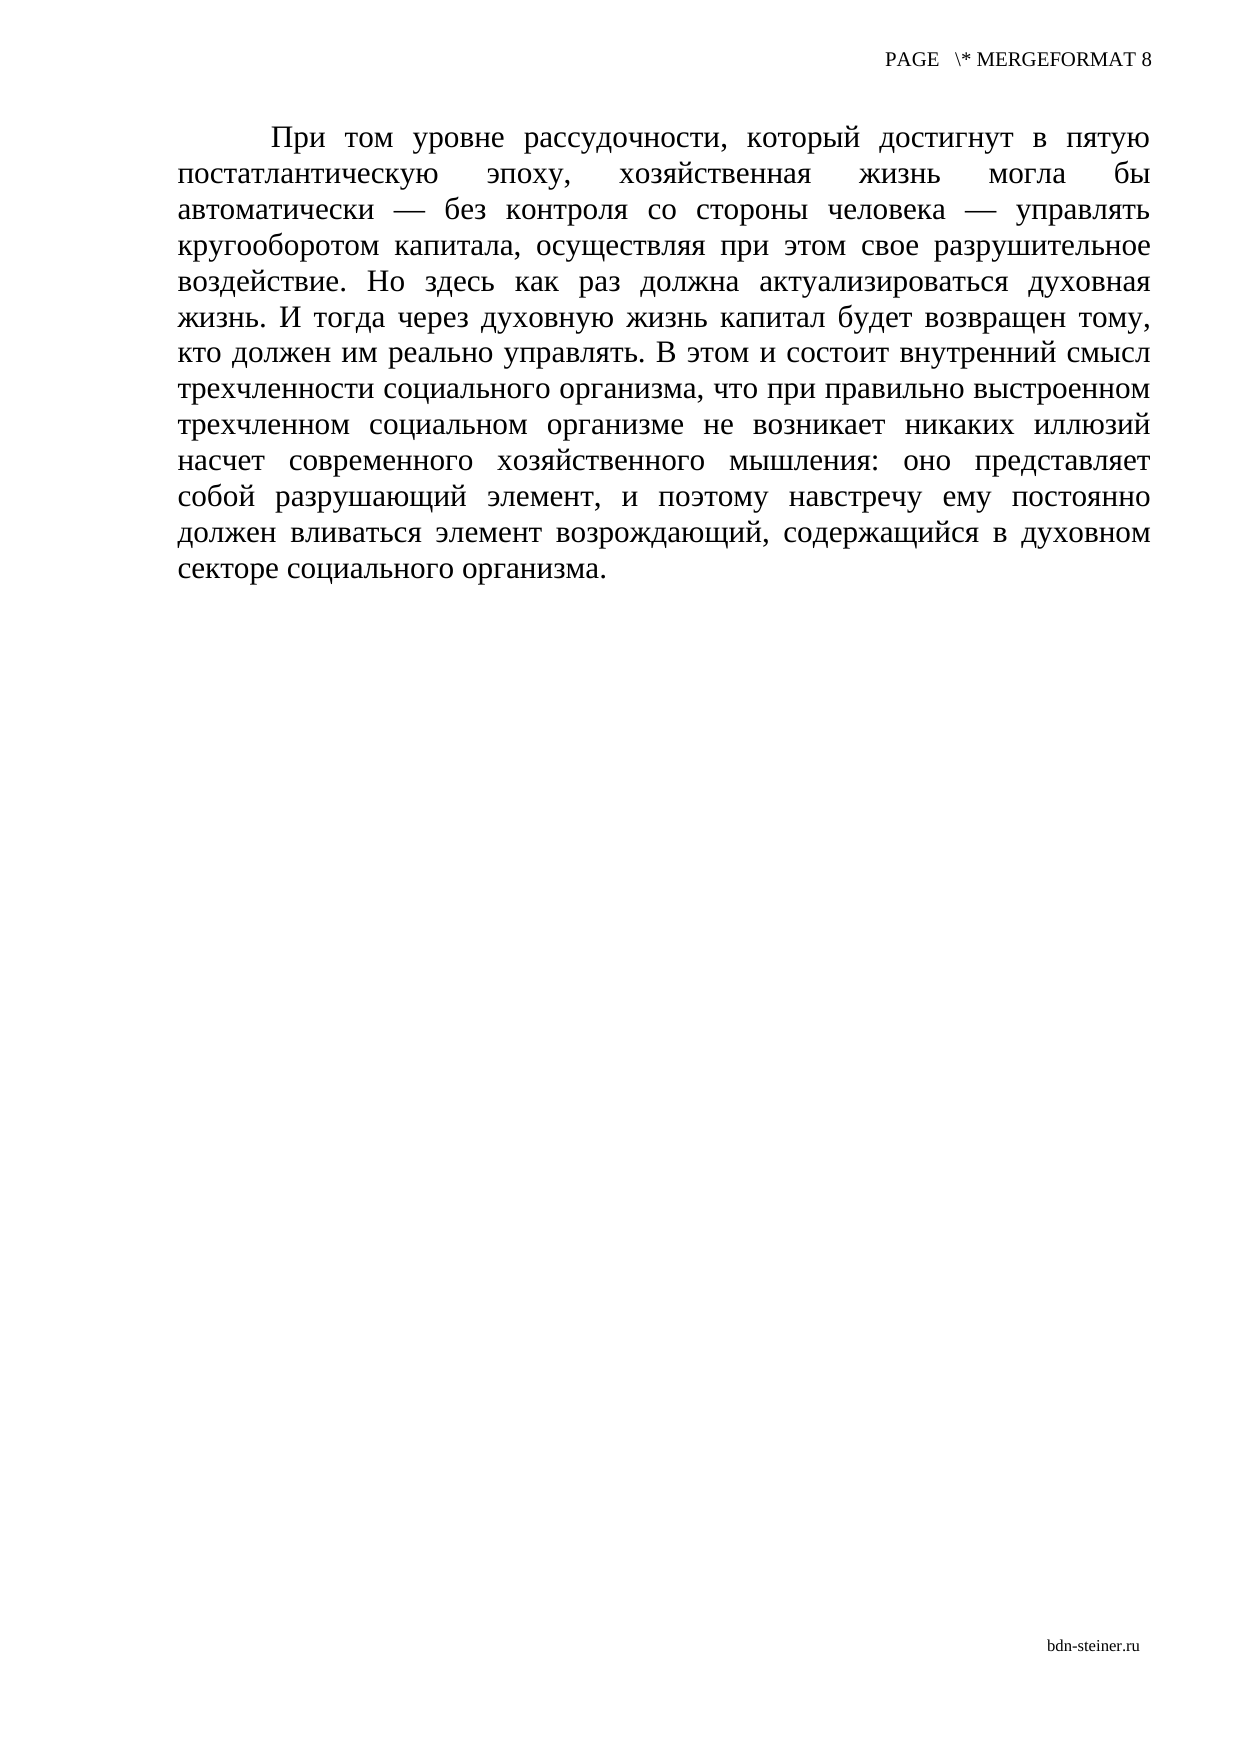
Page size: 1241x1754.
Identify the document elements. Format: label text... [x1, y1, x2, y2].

text При том уровне рассудочности, который достигнут в пятую постатлантическую эпоху, хозяйственная жизнь могла бы автоматически — без контроля со стороны человека — управлять кругооборотом капитала, осуществляя при этом свое разрушительное воздействие. Но здесь как раз должна актуализироваться духовная жизнь. И тогда через духовную жизнь капитал будет возвращен тому, кто должен им реально управлять. В этом и состоит внутренний смысл трехчленности социального организма, что при правильно выстроенном трехчленном социальном организме не возникает никаких иллюзий насчет современного хозяйственного мышления: оно представляет собой разрушающий элемент, и поэтому навстречу ему постоянно должен вливаться элемент возрождающий, содержащийся в духовном секторе социального организма. [177, 118, 1152, 585]
